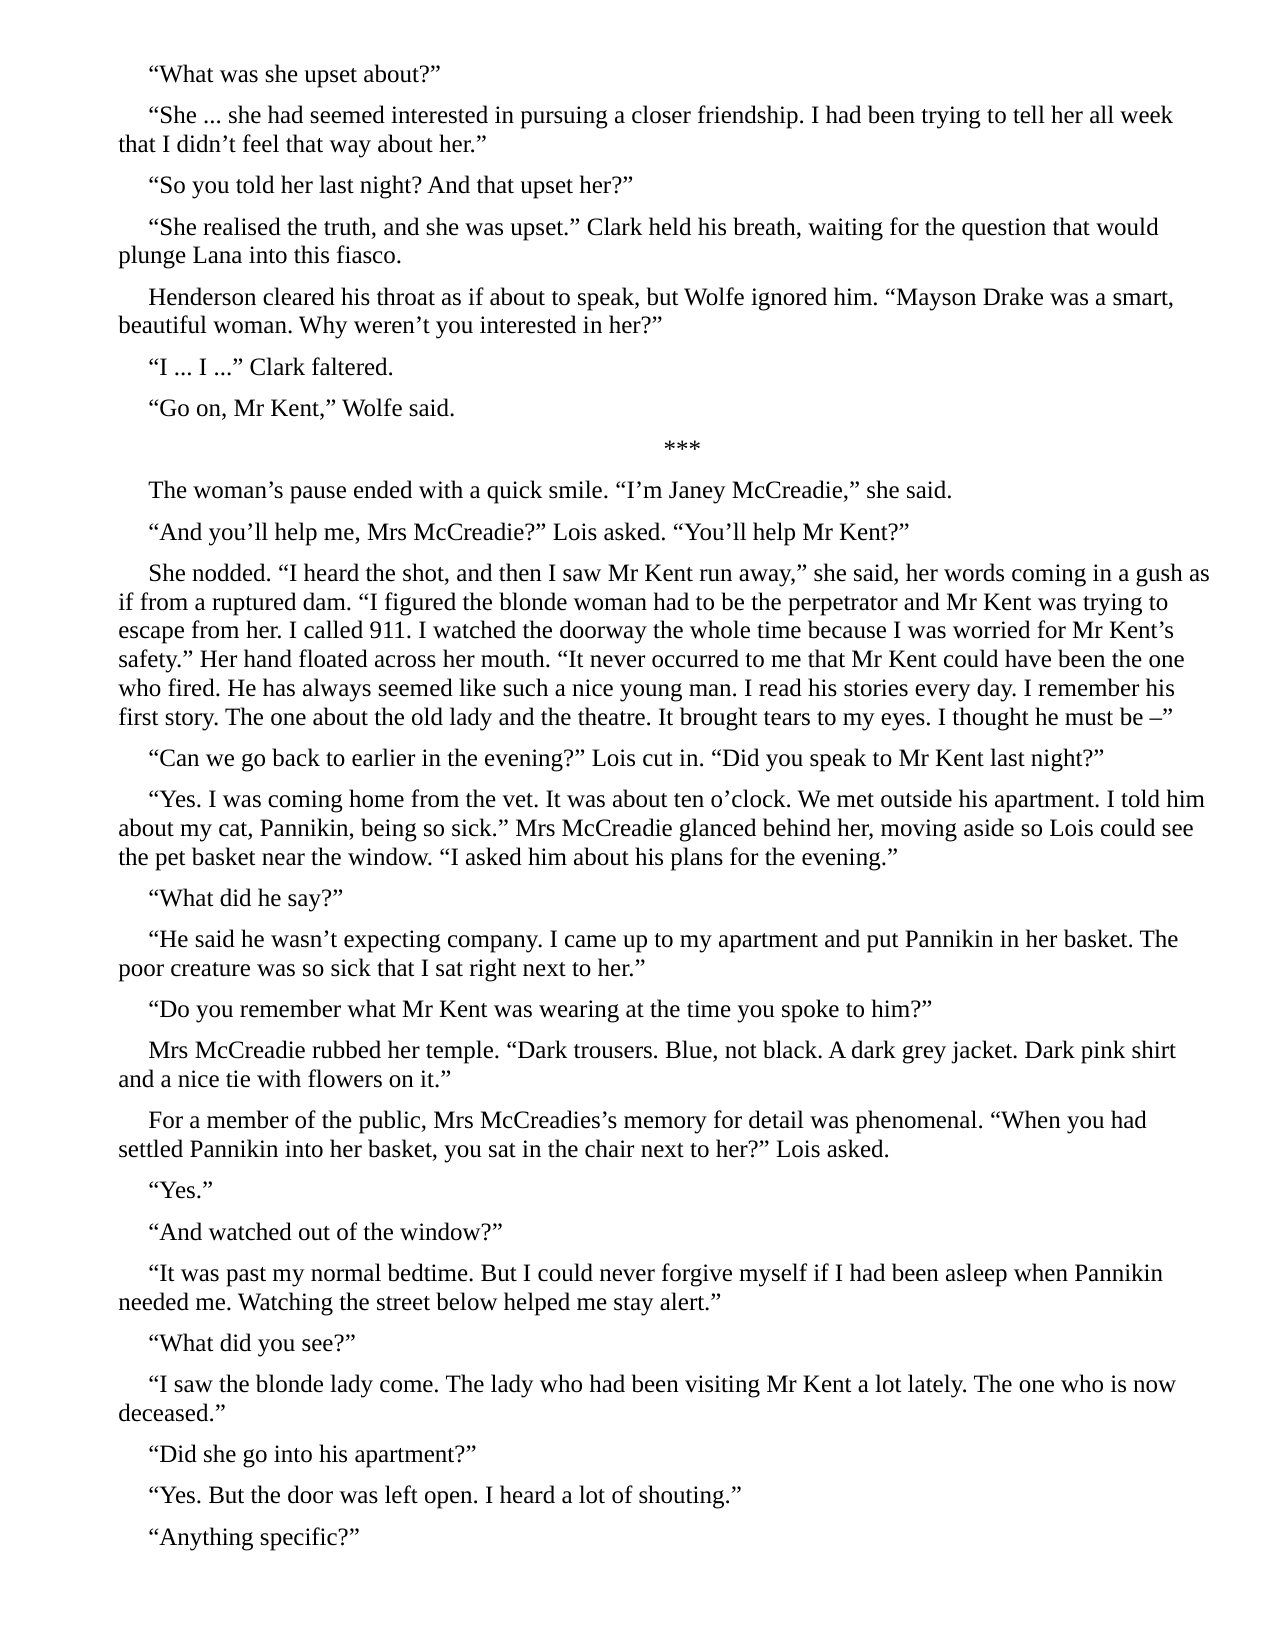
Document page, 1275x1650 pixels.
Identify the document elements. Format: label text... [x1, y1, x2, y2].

text *** [118, 434, 1216, 463]
text “What did he say?” [118, 883, 1216, 912]
text “Go on, Mr Kent,” Wolfe said. [118, 393, 1216, 422]
text Mrs McCreadie rubbed her temple. “Dark trousers. Blue, not black. A dark grey jacket. Dark pink shirt and a nice tie with flowers on it.” [118, 1035, 1216, 1093]
text “I ... I ...” Clark faltered. [118, 352, 1216, 380]
text “Can we go back to earlier in the evening?” Lois cut in. “Did you speak to Mr Kent last night?” [118, 743, 1216, 772]
text “So you told her last night? And that upset her?” [118, 170, 1216, 199]
text For a member of the public, Mrs McCreadies’s memory for detail was phenomenal. “When you had settled Pannikin into her basket, you sat in the chair next to her?” Lois asked. [118, 1105, 1216, 1163]
text The woman’s pause ended with a quick smile. “I’m Janey McCreadie,” she said. [118, 475, 1216, 504]
text “And watched out of the window?” [118, 1217, 1216, 1245]
text “She ... she had seemed interested in pursuing a closer friendship. I had been trying to tell her all week that I didn’t feel that way about her.” [118, 100, 1216, 158]
text “She realised the truth, and she was upset.” Clark held his breath, waiting for the question that would plunge Lana into this fiasco. [118, 212, 1216, 269]
text “Anything specific?” [118, 1522, 1216, 1550]
text “He said he wasn’t expecting company. I came up to my apartment and put Pannikin in her basket. The poor creature was so sick that I sat right next to her.” [118, 924, 1216, 982]
text She nodded. “I heard the shot, and then I saw Mr Kent run away,” she said, her words coming in a gush as if from a ruptured dam. “I figured the blonde woman had to be the perpetrator and Mr Kent was trying to escape from her. I called 911. I watched the doorway the whole time because I was worried for Mr Kent’s safety.” Her hand floated across her mouth. “It never occurred to me that Mr Kent could have been the one who fired. He has always seemed like such a nice young man. I read his stories every day. I remember his first story. The one about the old lady and the theatre. It brought tears to my eyes. I thought he must be –” [118, 558, 1216, 730]
text “Yes. I was coming home from the vet. It was about ten o’clock. We met outside his apartment. I told him about my cat, Pannikin, being so sick.” Mrs McCreadie glanced behind her, moving aside so Lois could see the pet basket near the window. “I asked him about his plans for the evening.” [118, 784, 1216, 870]
text “Yes.” [118, 1175, 1216, 1204]
text “Do you remember what Mr Kent was wearing at the time you spoke to him?” [118, 994, 1216, 1023]
text “Did she go into his apartment?” [118, 1439, 1216, 1468]
text “What did you see?” [118, 1328, 1216, 1357]
text Henderson cleared his throat as if about to speak, but Wolfe ignored him. “Mayson Drake was a smart, beautiful woman. Why weren’t you interested in her?” [118, 282, 1216, 339]
text “And you’ll help me, Mrs McCreadie?” Lois asked. “You’ll help Mr Kent?” [118, 517, 1216, 545]
text “Yes. But the door was left open. I heard a lot of shouting.” [118, 1480, 1216, 1509]
text “I saw the blonde lady come. The lady who had been visiting Mr Kent a lot lately. The one who is now deceased.” [118, 1369, 1216, 1427]
text “It was past my normal bedtime. But I could never forgive myself if I had been asleep when Pannikin needed me. Watching the street below helped me stay alert.” [118, 1258, 1216, 1315]
text “What was she upset about?” [118, 59, 1216, 88]
